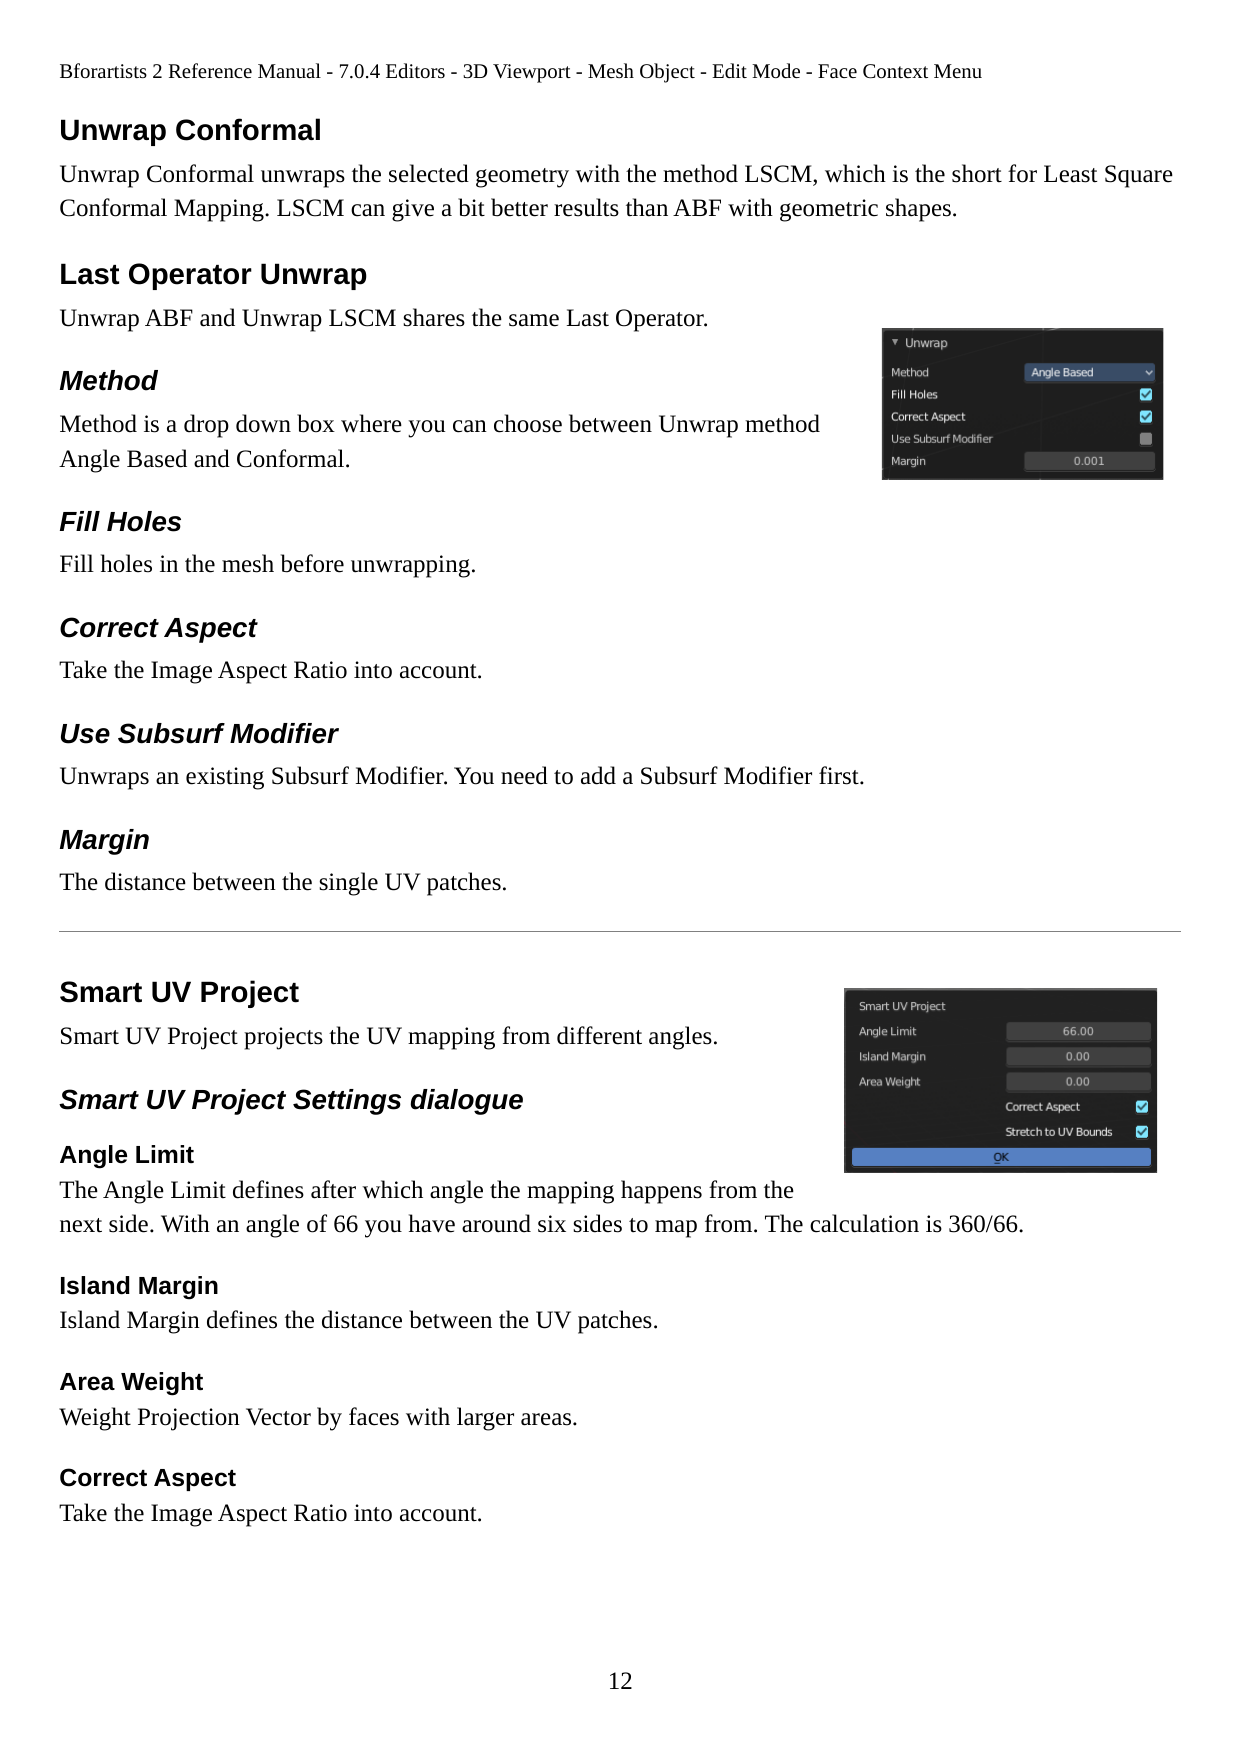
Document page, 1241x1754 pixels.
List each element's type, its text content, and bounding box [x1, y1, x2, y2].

text Take the Image Aspect Ratio into account. [59, 656, 1181, 684]
subtitle Smart UV Project Settings dialogue [59, 1083, 844, 1115]
text Unwrap ABF and Unwrap LSCM shares the same Last Operator. [59, 303, 1181, 332]
subtitle Unwrap Conformal [59, 113, 1181, 146]
text Unwrap Conformal unwraps the selected geometry with the method LSCM, which is the short for Least Square Conformal Mapping. LSCM can give a bit better results than ABF with geometric shapes. [59, 159, 1181, 222]
text The Angle Limit defines after which angle the mapping happens from the next side. With an angle of 66 you have around six sides to map from. The calculation is 360/66. [59, 1175, 1181, 1238]
subtitle Angle Limit [59, 1140, 844, 1168]
picture [844, 988, 1158, 1173]
subtitle Correct Aspect [59, 1463, 1181, 1492]
text Method is a drop down box where you can choose between Unwrap method Angle Based and Conformal. [59, 409, 881, 472]
picture [881, 328, 1164, 480]
subtitle Use Subsurf Modifier [59, 717, 1181, 749]
text Smart UV Project projects the UV mapping from different angles. [59, 1021, 844, 1050]
subtitle Method [59, 365, 881, 397]
subtitle Last Operator Unwrap [59, 257, 1181, 291]
subtitle [1158, 1140, 1181, 1168]
subtitle Island Margin [59, 1271, 1181, 1299]
text Take the Image Aspect Ratio into account. [59, 1498, 1181, 1527]
text Unwraps an existing Subsurf Modifier. You need to add a Subsurf Modifier first. [59, 761, 1181, 790]
subtitle Correct Aspect [59, 611, 1181, 643]
text The distance between the single UV patches. [59, 867, 1181, 896]
subtitle Area Weight [59, 1367, 1181, 1396]
subtitle [1158, 1083, 1181, 1115]
subtitle Smart UV Project [59, 975, 1181, 1009]
text Weight Projection Vector by faces with larger areas. [59, 1402, 1181, 1431]
text Island Margin defines the distance between the UV patches. [59, 1306, 1181, 1334]
text Fill holes in the mesh before unwrapping. [59, 549, 1181, 578]
subtitle Fill Holes [59, 505, 1181, 537]
subtitle Margin [59, 823, 1181, 855]
subtitle [1164, 365, 1181, 397]
